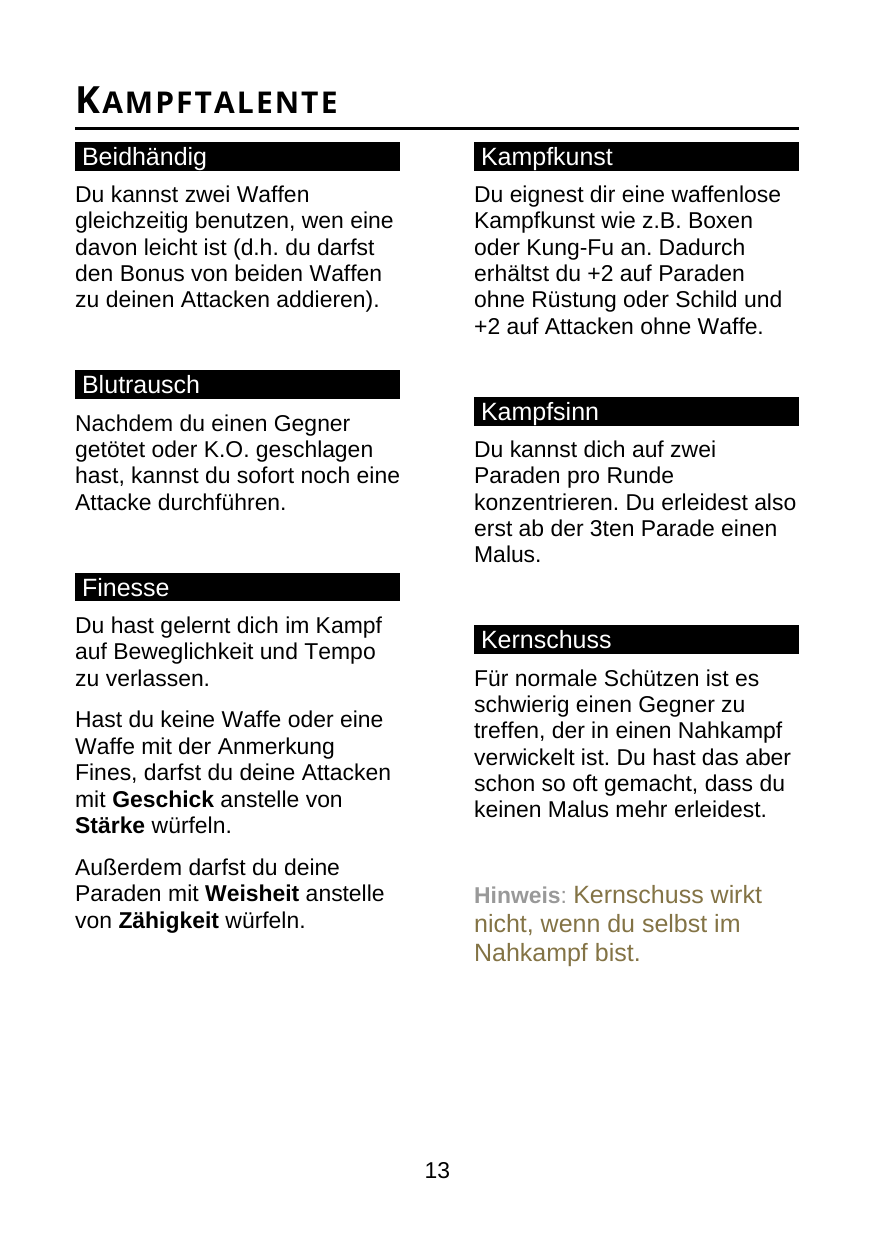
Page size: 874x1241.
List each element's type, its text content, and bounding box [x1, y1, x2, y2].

subtitle Beidhändig [75, 142, 400, 171]
text Du hast gelernt dich im Kampf auf Beweglichkeit und Tempo zu verlassen. [75, 612, 400, 691]
text Hinweis: Kernschuss wirkt nicht, wenn du selbst im Nahkampf bist. [474, 880, 799, 966]
subtitle Kampftalente [75, 74, 799, 127]
text Du kannst zwei Waffen gleichzeitig benutzen, wen eine davon leicht ist (d.h. du darfst den Bonus von beiden Waffen zu deinen Attacken addieren). [75, 181, 400, 313]
subtitle Kampfkunst [474, 142, 799, 171]
subtitle Blutrausch [75, 370, 400, 399]
text Du kannst dich auf zwei Paraden pro Runde konzentrieren. Du erleidest also erst ab der 3ten Parade einen Malus. [474, 436, 799, 568]
text Hast du keine Waffe oder eine Waffe mit der Anmerkung Fines, darfst du deine Attacken mit Geschick anstelle von Stärke würfeln. [75, 706, 400, 838]
text Du eignest dir eine waffenlose Kampfkunst wie z.B. Boxen oder Kung-Fu an. Dadurch erhältst du +2 auf Paraden ohne Rüstung oder Schild und +2 auf Attacken ohne Waffe. [474, 181, 799, 339]
subtitle Kampfsinn [474, 397, 799, 426]
text Außerdem darfst du deine Paraden mit Weisheit anstelle von Zähigkeit würfeln. [75, 854, 400, 933]
subtitle Finesse [75, 573, 400, 601]
subtitle Kernschuss [474, 625, 799, 654]
text Für normale Schützen ist es schwierig einen Gegner zu treffen, der in einen Nahkampf verwickelt ist. Du hast das aber schon so oft gemacht, dass du keinen Malus mehr erleidest. [474, 664, 799, 823]
text Nachdem du einen Gegner getötet oder K.O. geschlagen hast, kannst du sofort noch eine Attacke durchführen. [75, 409, 400, 515]
